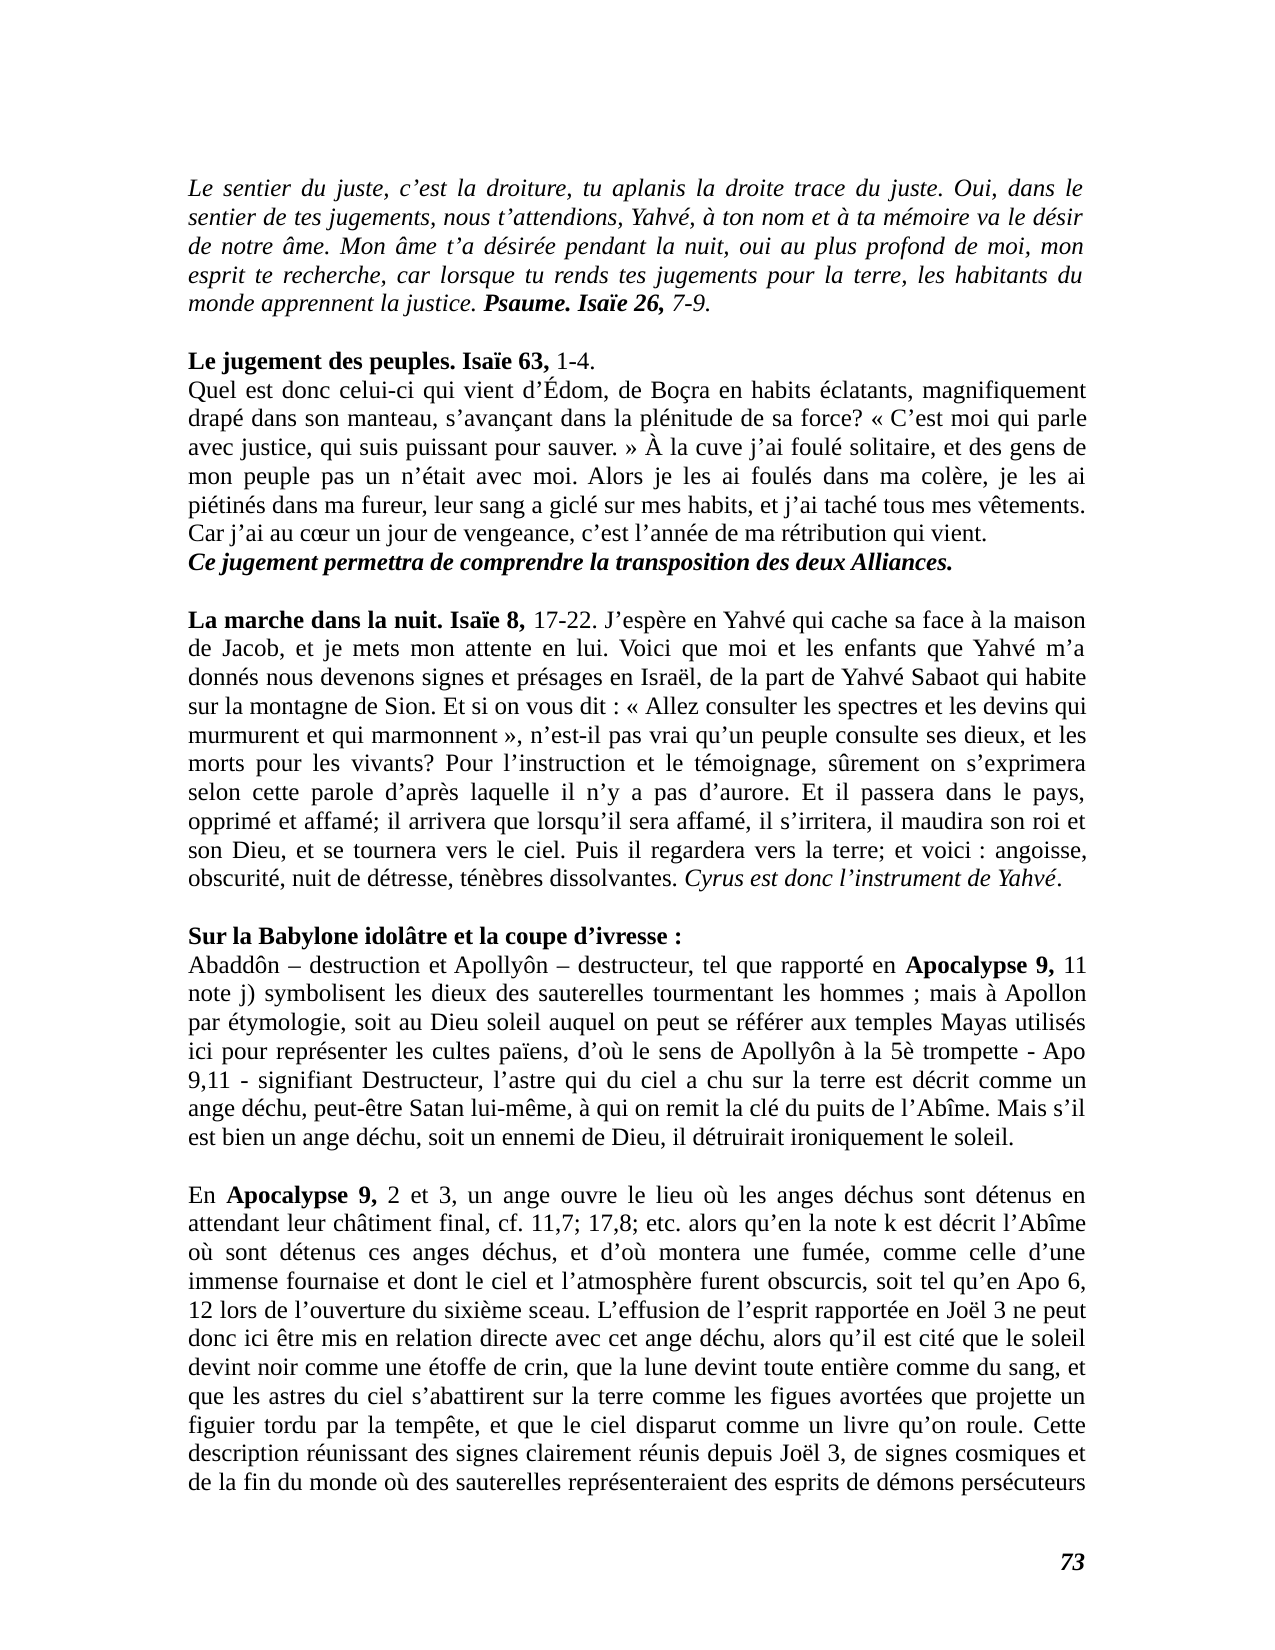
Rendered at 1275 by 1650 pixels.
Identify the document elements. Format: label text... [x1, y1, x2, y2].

text Le sentier du juste, c’est la droiture, tu aplanis la droite trace du juste. Oui, dans le sentier de tes jugements, nous t’attendions, Yahvé, à ton nom et à ta mémoire va le désir de notre âme. Mon âme t’a désirée pendant la nuit, oui au plus profond de moi, mon esprit te recherche, car lorsque tu rends tes jugements pour la terre, les habitants du monde apprennent la justice. Psaume. Isaïe 26, 7-9. [188, 173, 1087, 317]
text Abaddôn – destruction et Apollyôn – destructeur, tel que rapporté en Apocalypse 9, 11 note j) symbolisent les dieux des sauterelles tourmentant les hommes ; mais à Apollon par étymologie, soit au Dieu soleil auquel on peut se référer aux temples Mayas utilisés ici pour représenter les cultes païens, d’où le sens de Apollyôn à la 5è trompette - Apo 9,11 - signifiant Destructeur, l’astre qui du ciel a chu sur la terre est décrit comme un ange déchu, peut-être Satan lui-même, à qui on remit la clé du puits de l’Abîme. Mais s’il est bien un ange déchu, soit un ennemi de Dieu, il détruirait ironiquement le soleil. [188, 950, 1087, 1151]
text Sur la Babylone idolâtre et la coupe d’ivresse : [188, 921, 1087, 950]
text Le jugement des peuples. Isaïe 63, 1-4. [188, 346, 1087, 375]
text En Apocalypse 9, 2 et 3, un ange ouvre le lieu où les anges déchus sont détenus en attendant leur châtiment final, cf. 11,7; 17,8; etc. alors qu’en la note k est décrit l’Abîme où sont détenus ces anges déchus, et d’où montera une fumée, comme celle d’une immense fournaise et dont le ciel et l’atmosphère furent obscurcis, soit tel qu’en Apo 6, 12 lors de l’ouverture du sixième sceau. L’effusion de l’esprit rapportée en Joël 3 ne peut donc ici être mis en relation directe avec cet ange déchu, alors qu’il est cité que le soleil devint noir comme une étoffe de crin, que la lune devint toute entière comme du sang, et que les astres du ciel s’abattirent sur la terre comme les figues avortées que projette un figuier tordu par la tempête, et que le ciel disparut comme un livre qu’on roule. Cette description réunissant des signes clairement réunis depuis Joël 3, de signes cosmiques et de la fin du monde où des sauterelles représenteraient des esprits de démons persécuteurs [188, 1180, 1087, 1496]
text Ce jugement permettra de comprendre la transposition des deux Alliances. [188, 547, 1087, 576]
text Quel est donc celui-ci qui vient d’Édom, de Boçra en habits éclatants, magnifiquement drapé dans son manteau, s’avançant dans la plénitude de sa force? « C’est moi qui parle avec justice, qui suis puissant pour sauver. » À la cuve j’ai foulé solitaire, et des gens de mon peuple pas un n’était avec moi. Alors je les ai foulés dans ma colère, je les ai piétinés dans ma fureur, leur sang a giclé sur mes habits, et j’ai taché tous mes vêtements. Car j’ai au cœur un jour de vengeance, c’est l’année de ma rétribution qui vient. [188, 375, 1087, 547]
text La marche dans la nuit. Isaïe 8, 17-22. J’espère en Yahvé qui cache sa face à la maison de Jacob, et je mets mon attente en lui. Voici que moi et les enfants que Yahvé m’a donnés nous devenons signes et présages en Israël, de la part de Yahvé Sabaot qui habite sur la montagne de Sion. Et si on vous dit : « Allez consulter les spectres et les devins qui murmurent et qui marmonnent », n’est-il pas vrai qu’un peuple consulte ses dieux, et les morts pour les vivants? Pour l’instruction et le témoignage, sûrement on s’exprimera selon cette parole d’après laquelle il n’y a pas d’aurore. Et il passera dans le pays, opprimé et affamé; il arrivera que lorsqu’il sera affamé, il s’irritera, il maudira son roi et son Dieu, et se tournera vers le ciel. Puis il regardera vers la terre; et voici : angoisse, obscurité, nuit de détresse, ténèbres dissolvantes. Cyrus est donc l’instrument de Yahvé. [188, 605, 1087, 892]
